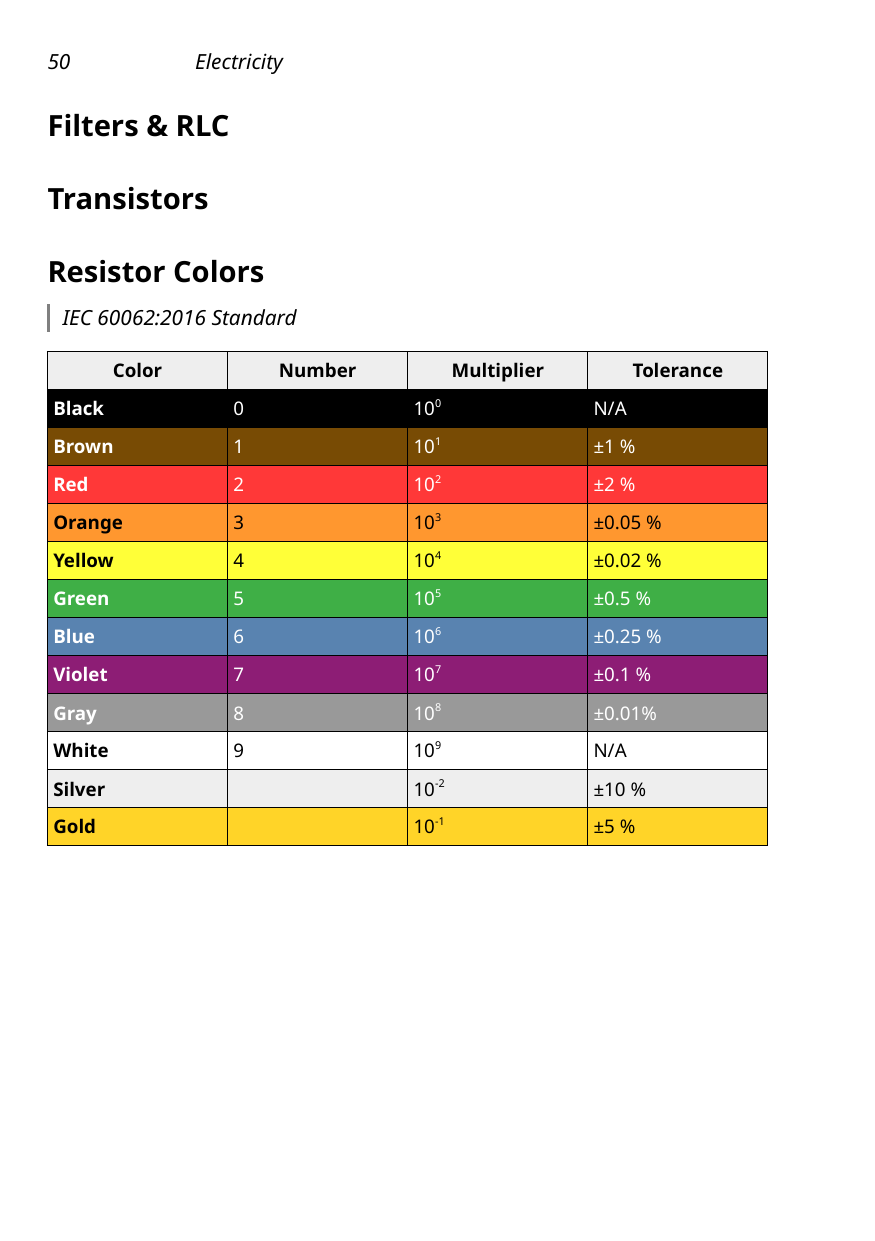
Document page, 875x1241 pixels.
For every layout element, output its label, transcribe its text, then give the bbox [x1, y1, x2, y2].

table_cell ±2 % [588, 466, 767, 503]
table_cell Blue [48, 618, 227, 655]
table_cell 103 [408, 504, 587, 541]
table_cell ±5 % [588, 808, 767, 845]
table_cell Orange [48, 504, 227, 541]
subtitle Resistor Colors [47, 251, 768, 291]
table_cell Black [48, 390, 227, 427]
table_cell 104 [408, 542, 587, 579]
table_cell White [48, 732, 227, 769]
table_cell ±0.1 % [588, 656, 767, 693]
table_cell ±0.01% [588, 694, 767, 731]
table_cell ±1 % [588, 428, 767, 465]
table_cell 107 [408, 656, 587, 693]
table_cell 1 [228, 428, 407, 465]
table_cell 105 [408, 580, 587, 617]
table_cell 2 [228, 466, 407, 503]
table_cell ±0.5 % [588, 580, 767, 617]
table_cell 7 [228, 656, 407, 693]
table_cell Silver [48, 770, 227, 807]
table_cell Red [48, 466, 227, 503]
table_cell ±0.25 % [588, 618, 767, 655]
table_cell 4 [228, 542, 407, 579]
table_cell 106 [408, 618, 587, 655]
table_cell Violet [48, 656, 227, 693]
table_cell [228, 770, 407, 807]
table_cell 10-1 [408, 808, 587, 845]
table_cell 102 [408, 466, 587, 503]
subtitle Transistors [47, 178, 768, 218]
subtitle Filters & RLC [47, 105, 768, 145]
table_cell Yellow [48, 542, 227, 579]
table_cell 108 [408, 694, 587, 731]
table_cell N/A [588, 732, 767, 769]
table_cell ±10 % [588, 770, 767, 807]
table_cell 3 [228, 504, 407, 541]
table_cell N/A [588, 390, 767, 427]
table_cell 100 [408, 390, 587, 427]
table_cell Green [48, 580, 227, 617]
table_header Tolerance [588, 352, 767, 389]
table_cell ±0.02 % [588, 542, 767, 579]
table_cell Gold [48, 808, 227, 845]
text IEC 60062:2016 Standard [47, 303, 768, 332]
table_header Multiplier [408, 352, 587, 389]
table_cell 109 [408, 732, 587, 769]
table_cell 8 [228, 694, 407, 731]
table_cell Brown [48, 428, 227, 465]
table_cell Gray [48, 694, 227, 731]
table_cell 101 [408, 428, 587, 465]
table_cell ±0.05 % [588, 504, 767, 541]
table_header Color [48, 352, 227, 389]
table_header Number [228, 352, 407, 389]
table_cell 0 [228, 390, 407, 427]
table_cell 5 [228, 580, 407, 617]
table_cell 9 [228, 732, 407, 769]
table_cell 6 [228, 618, 407, 655]
table_cell [228, 808, 407, 845]
table_cell 10-2 [408, 770, 587, 807]
